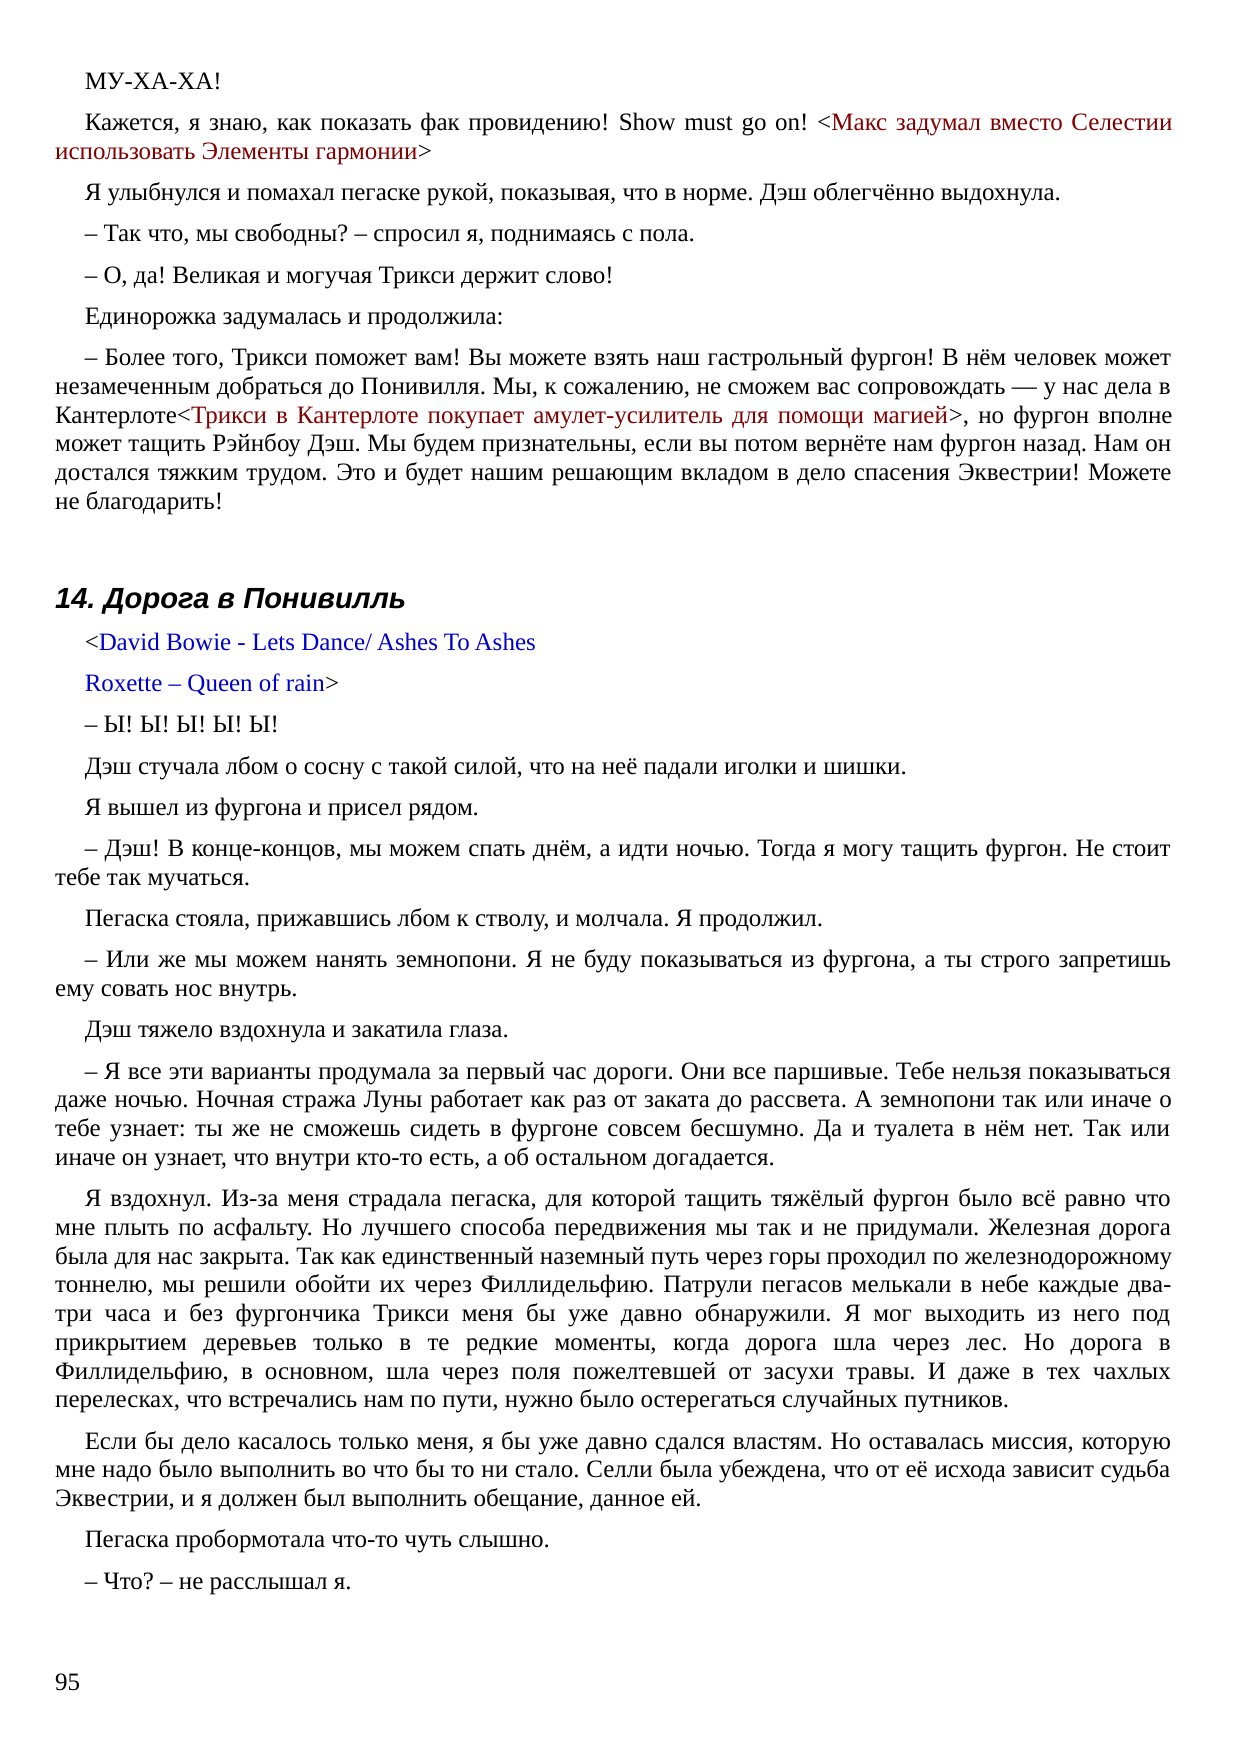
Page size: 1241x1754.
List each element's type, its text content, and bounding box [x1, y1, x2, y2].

text <David Bowie - Lets Dance/ Ashes To Ashes [55, 627, 1173, 656]
text – Ы! Ы! Ы! Ы! Ы! [55, 709, 1173, 738]
text – Или же мы можем нанять земнопони. Я не буду показываться из фургона, а ты строго запретишь ему совать нос внутрь. [55, 944, 1173, 1002]
text – Более того, Трикси поможет вам! Вы можете взять наш гастрольный фургон! В нём человек может незамеченным добраться до Понивилля. Мы, к сожалению, не сможем вас сопровождать — у нас дела в Кантерлоте<Трикси в Кантерлоте покупает амулет-усилитель для помощи магией>, но фургон вполне может тащить Рэйнбоу Дэш. Мы будем признательны, если вы потом вернёте нам фургон назад. Нам он достался тяжким трудом. Это и будет нашим решающим вкладом в дело спасения Эквестрии! Можете не благодарить! [55, 342, 1173, 515]
text Я улыбнулся и помахал пегаске рукой, показывая, что в норме. Дэш облегчённо выдохнула. [55, 177, 1173, 206]
subtitle 14. Дорога в Понивилль [55, 581, 1173, 614]
text – О, да! Великая и могучая Трикси держит слово! [55, 260, 1173, 288]
text МУ-ХА-ХА! [55, 66, 1173, 95]
text Дэш стучала лбом о сосну с такой силой, что на неё падали иголки и шишки. [55, 751, 1173, 779]
text Если бы дело касалось только меня, я бы уже давно сдался властям. Но оставалась миссия, которую мне надо было выполнить во что бы то ни стало. Селли была убеждена, что от её исхода зависит судьба Эквестрии, и я должен был выполнить обещание, данное ей. [55, 1426, 1173, 1512]
text Пегаска пробормотала что-то чуть слышно. [55, 1524, 1173, 1553]
text Пегаска стояла, прижавшись лбом к стволу, и молчала. Я продолжил. [55, 903, 1173, 932]
text Дэш тяжело вздохнула и закатила глаза. [55, 1014, 1173, 1043]
text – Что? – не расслышал я. [55, 1566, 1173, 1594]
text – Я все эти варианты продумала за первый час дороги. Они все паршивые. Тебе нельзя показываться даже ночью. Ночная стража Луны работает как раз от заката до рассвета. А земнопони так или иначе о тебе узнает: ты же не сможешь сидеть в фургоне совсем бесшумно. Да и туалета в нём нет. Так или иначе он узнает, что внутри кто-то есть, а об остальном догадается. [55, 1056, 1173, 1171]
text – Так что, мы свободны? – спросил я, поднимаясь с пола. [55, 218, 1173, 247]
text Я вздохнул. Из-за меня страдала пегаска, для которой тащить тяжёлый фургон было всё равно что мне плыть по асфальту. Но лучшего способа передвижения мы так и не придумали. Железная дорога была для нас закрыта. Так как единственный наземный путь через горы проходил по железнодорожному тоннелю, мы решили обойти их через Филлидельфию. Патрули пегасов мелькали в небе каждые два-три часа и без фургончика Трикси меня бы уже давно обнаружили. Я мог выходить из него под прикрытием деревьев только в те редкие моменты, когда дорога шла через лес. Но дорога в Филлидельфию, в основном, шла через поля пожелтевшей от засухи травы. И даже в тех чахлых перелесках, что встречались нам по пути, нужно было остерегаться случайных путников. [55, 1183, 1173, 1413]
text Roxette – Queen of rain> [55, 668, 1173, 697]
text Кажется, я знаю, как показать фак провидению! Show must go on! <Макс задумал вместо Селестии использовать Элементы гармонии> [55, 107, 1173, 165]
text – Дэш! В конце-концов, мы можем спать днём, а идти ночью. Тогда я могу тащить фургон. Не стоит тебе так мучаться. [55, 833, 1173, 891]
text Я вышел из фургона и присел рядом. [55, 792, 1173, 821]
text Единорожка задумалась и продолжила: [55, 301, 1173, 330]
